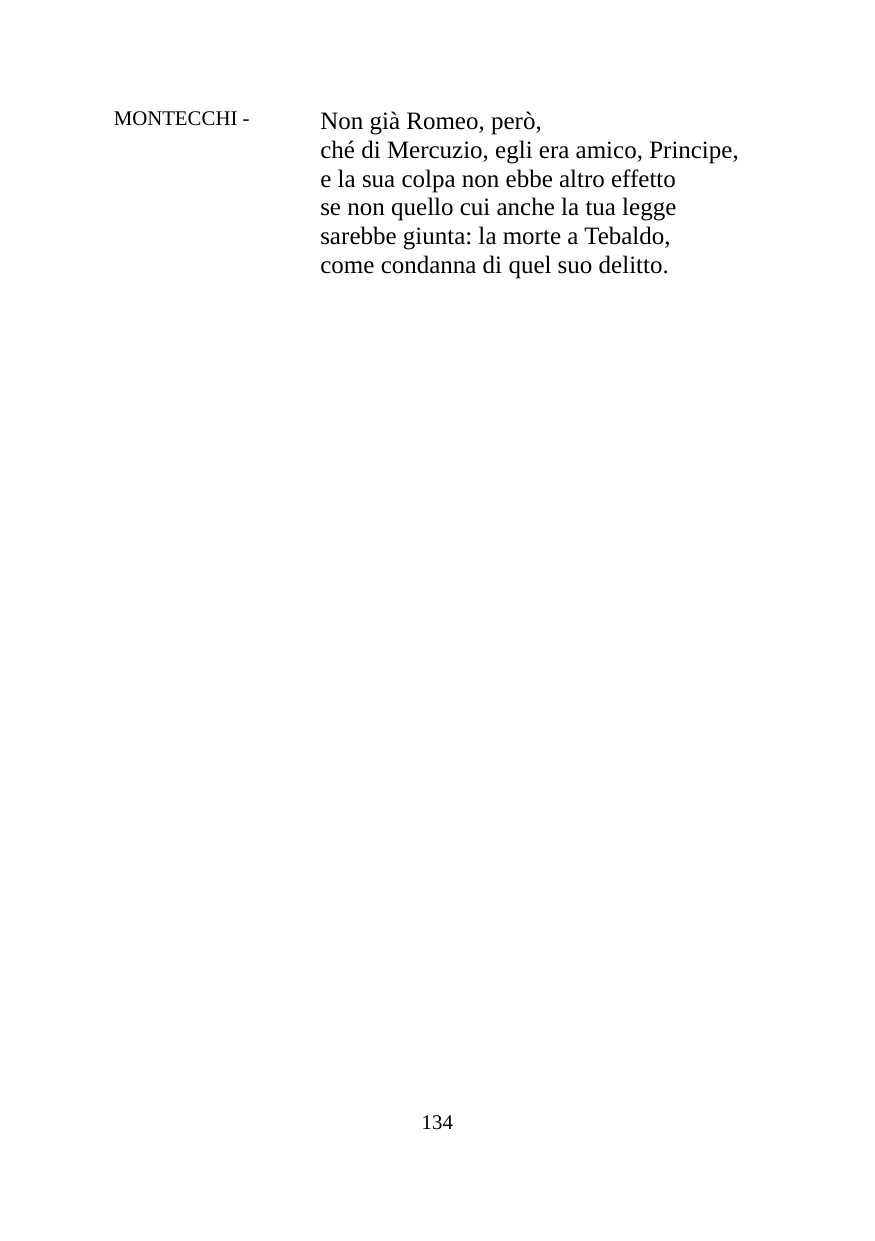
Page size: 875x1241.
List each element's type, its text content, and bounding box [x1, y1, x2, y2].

table_cell Non già Romeo, però, ché di Mercuzio, egli era amico, Principe, e la sua colpa non ebbe altro effetto se non quello cui anche la tua legge sarebbe giunta: la morte a Tebaldo, come condanna di quel suo delitto. [313, 106, 768, 307]
table_cell MONTECCHI - [106, 106, 313, 307]
